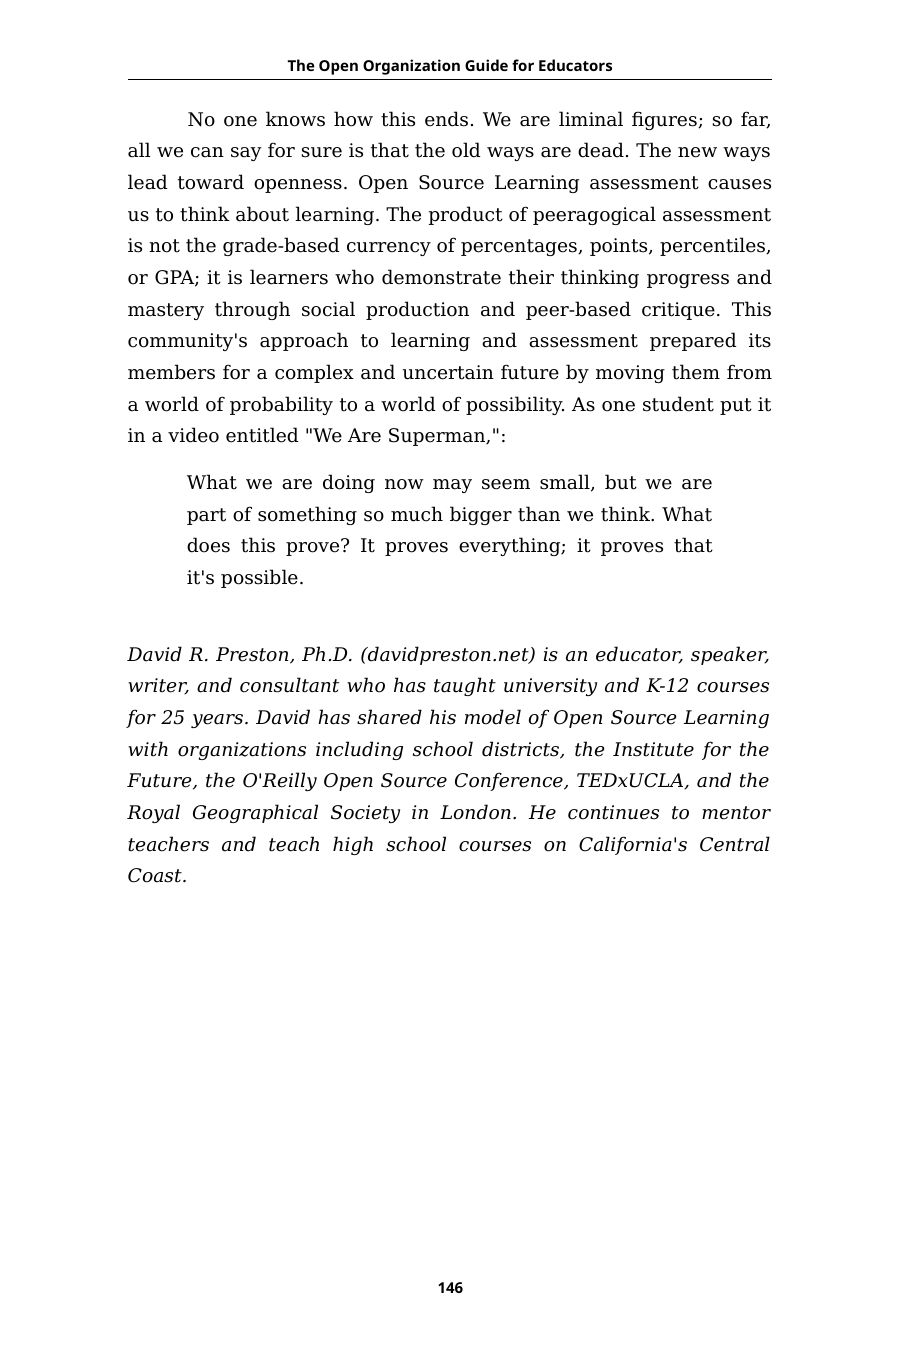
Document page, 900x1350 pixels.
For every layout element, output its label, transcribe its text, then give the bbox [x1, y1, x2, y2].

text No one knows how this ends. We are liminal figures; so far, all we can say for sure is that the old ways are dead. The new ways lead toward openness. Open Source Learning assessment causes us to think about learning. The product of peeragogical assessment is not the grade-based currency of percentages, points, percentiles, or GPA; it is learners who demonstrate their thinking progress and mastery through social production and peer-based critique. This community's approach to learning and assessment prepared its members for a complex and uncertain future by moving them from a world of probability to a world of possibility. As one student put it in a video entitled "We Are Superman,": [127, 109, 772, 447]
text David R. Preston, Ph.D. (davidpreston.net) is an educator, speaker, writer, and consultant who has taught university and K-12 courses for 25 years. David has shared his model of Open Source Learning with organizations including school districts, the Institute for the Future, the O'Reilly Open Source Conference, TEDxUCLA, and the Royal Geographical Society in London. He continues to mentor teachers and teach high school courses on California's Central Coast. [127, 644, 772, 887]
text What we are doing now may seem small, but we are part of something so much bigger than we think. What does this prove? It proves everything; it proves that it's possible. [187, 472, 713, 589]
